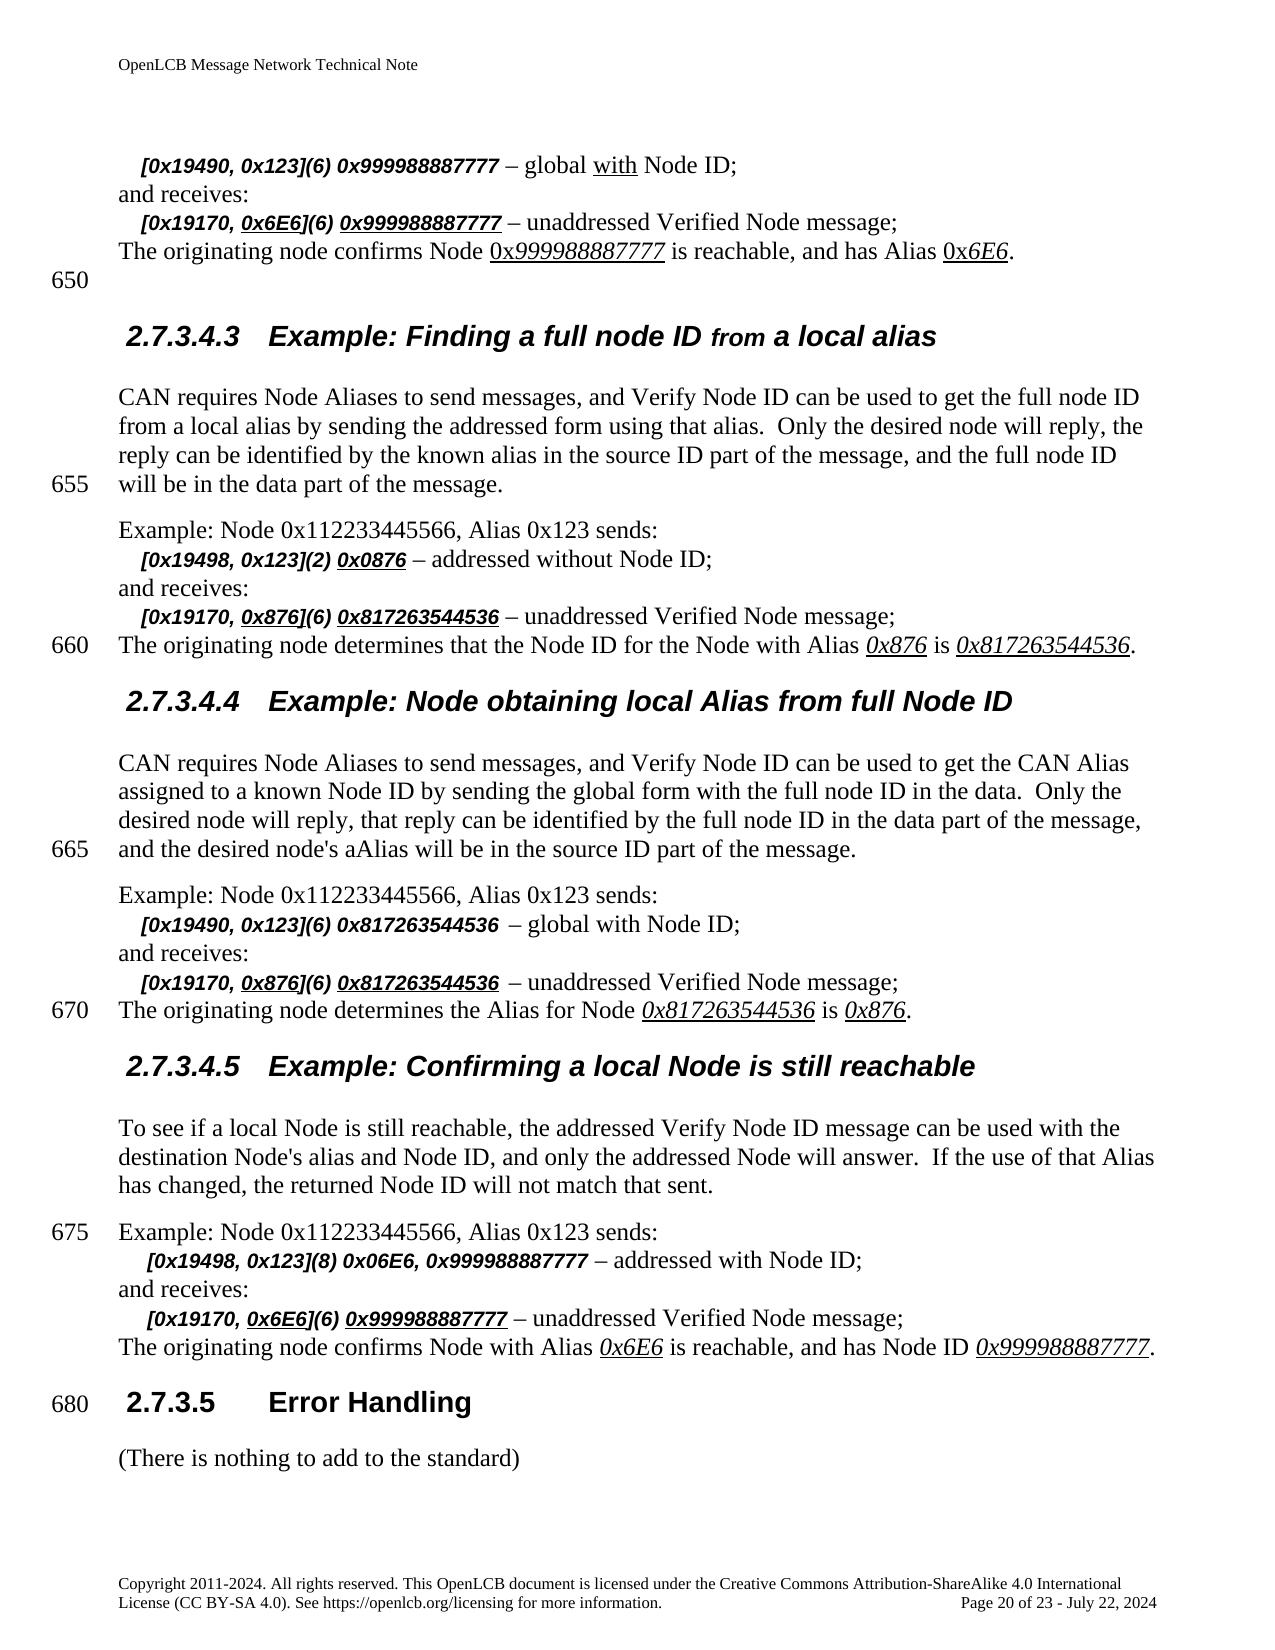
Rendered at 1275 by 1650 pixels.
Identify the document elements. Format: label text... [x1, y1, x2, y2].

text [0x19170, 0x6E6](6) 0x999988887777 – unaddressed Verified Node message; The originating node confirms Node 0x999988887777 is reachable, and has Alias 0x6E6. [118, 207, 1157, 265]
subtitle Example: Node obtaining local Alias from full Node ID [118, 684, 1157, 717]
text Example: Node 0x112233445566, Alias 0x123 sends: [118, 880, 1157, 909]
text CAN requires Node Aliases to send messages, and Verify Node ID can be used to get the CAN Alias assigned to a known Node ID by sending the global form with the full node ID in the data. Only the desired node will reply, that reply can be identified by the full node ID in the data part of the message, and the desired node's aAlias will be in the source ID part of the message. [118, 748, 1157, 863]
subtitle Error Handling [118, 1385, 1157, 1419]
text (There is nothing to add to the standard) [118, 1443, 1157, 1472]
text CAN requires Node Aliases to send messages, and Verify Node ID can be used to get the full node ID from a local alias by sending the addressed form using that alias. Only the desired node will reply, the reply can be identified by the known alias in the source ID part of the message, and the full node ID will be in the data part of the message. [118, 382, 1157, 497]
text [0x19490, 0x123](6) 0x999988887777 – global with Node ID; and receives: [118, 150, 1157, 207]
text [0x19170, 0x876](6) 0x817263544536 – unaddressed Verified Node message; The originating node determines the Alias for Node 0x817263544536 is 0x876. [118, 967, 1157, 1024]
subtitle Example: Finding a full node ID from a local alias [118, 319, 1157, 352]
text Example: Node 0x112233445566, Alias 0x123 sends: [0x19498, 0x123](8) 0x06E6, 0x999988887777 – addressed with Node ID; and receives: [118, 1217, 1157, 1303]
text [0x19170, 0x6E6](6) 0x999988887777 – unaddressed Verified Node message; The originating node confirms Node with Alias 0x6E6 is reachable, and has Node ID 0x999988887777. [118, 1303, 1157, 1361]
text Example: Node 0x112233445566, Alias 0x123 sends: [118, 515, 1157, 544]
text [0x19490, 0x123](6) 0x817263544536 – global with Node ID; and receives: [118, 909, 1157, 967]
text [0x19170, 0x876](6) 0x817263544536 – unaddressed Verified Node message; The originating node determines that the Node ID for the Node with Alias 0x876 is 0x817263544536. [118, 601, 1157, 659]
text To see if a local Node is still reachable, the addressed Verify Node ID message can be used with the destination Node's alias and Node ID, and only the addressed Node will answer. If the use of that Alias has changed, the returned Node ID will not match that sent. [118, 1113, 1157, 1199]
subtitle Example: Confirming a local Node is still reachable [118, 1049, 1157, 1083]
text [0x19498, 0x123](2) 0x0876 – addressed without Node ID; and receives: [118, 544, 1157, 601]
